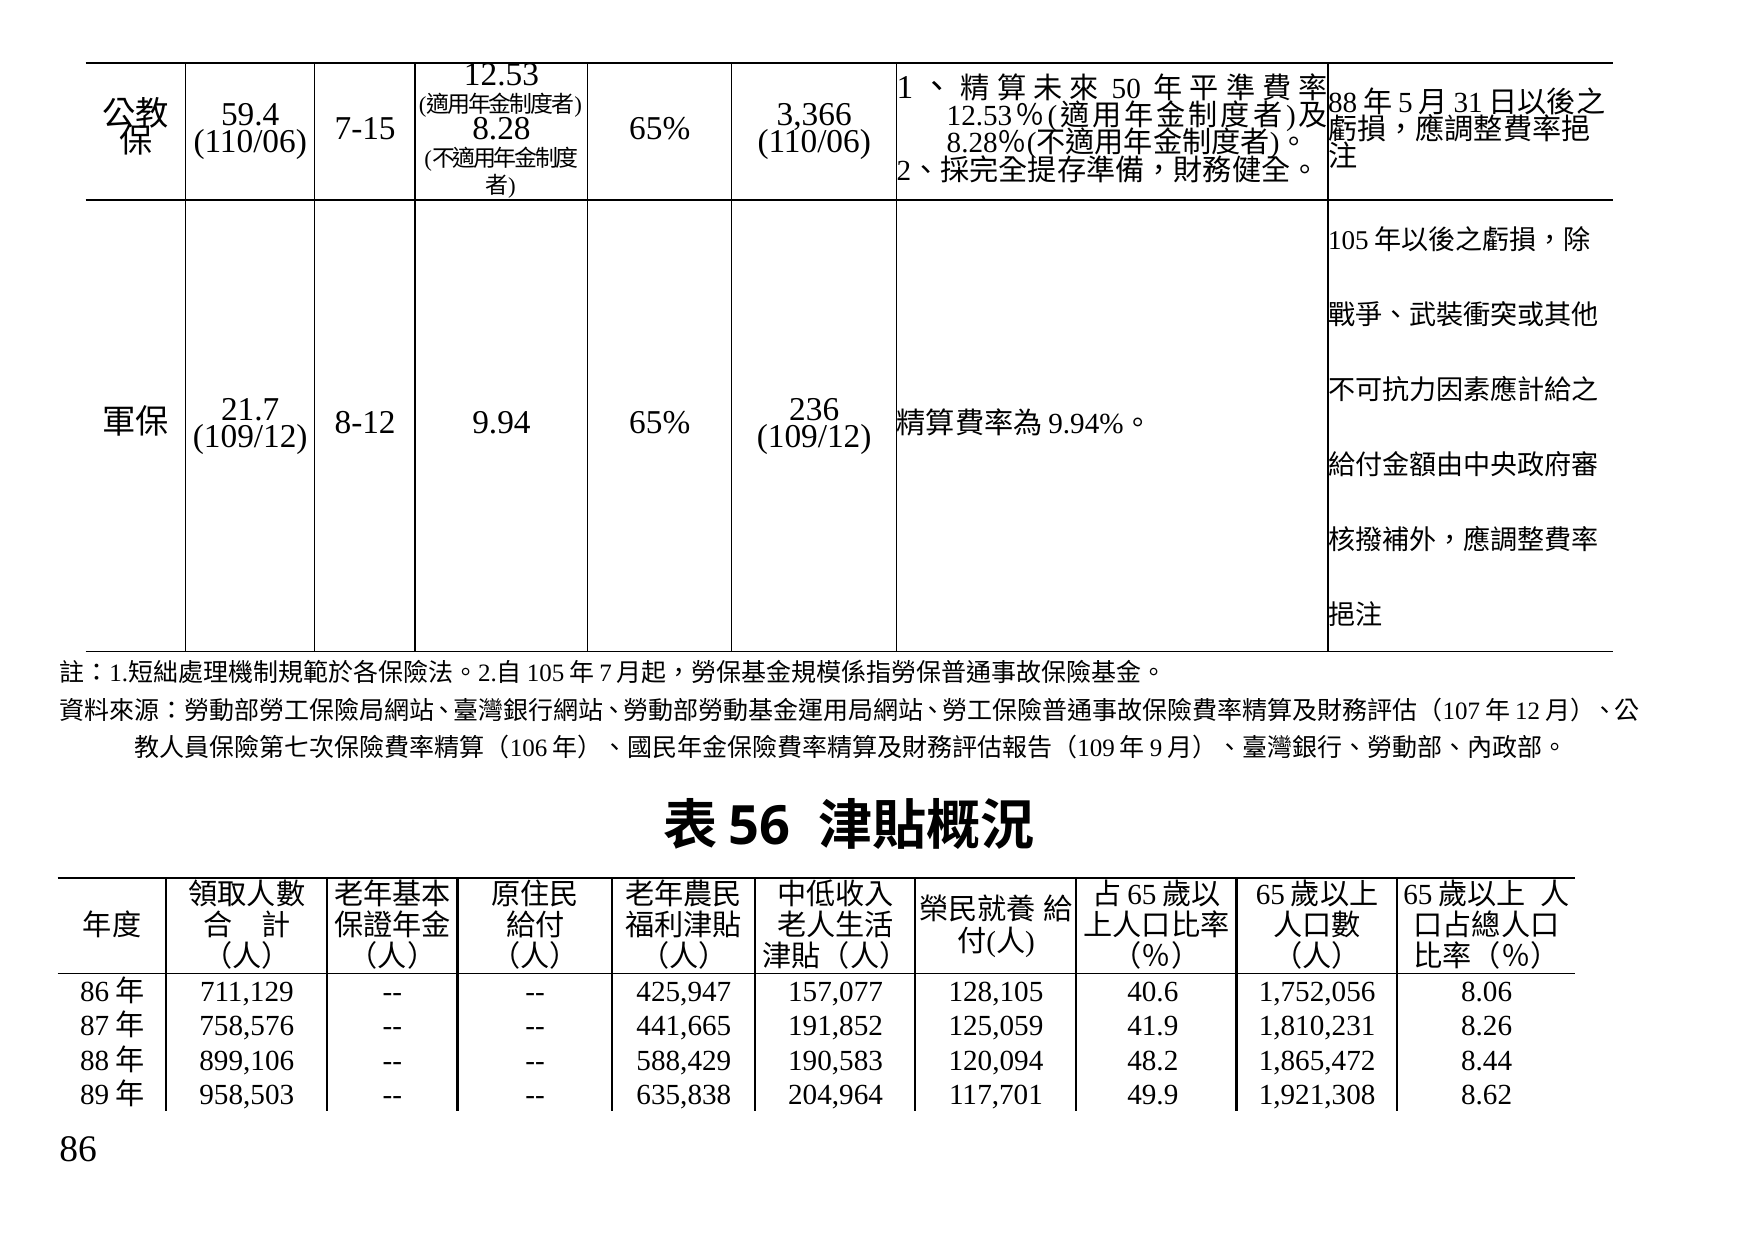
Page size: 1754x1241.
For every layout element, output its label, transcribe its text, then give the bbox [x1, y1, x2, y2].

table_header 原住民 給付 （人） [459, 879, 611, 973]
table_cell 12.53 (適用年金制度者) 8.28 (不適用年金制度者) [416, 64, 587, 199]
table_header 領取人數 合 計 （人） [167, 879, 326, 973]
table_cell 711,129 [167, 974, 326, 1008]
table_cell 48.2 [1077, 1043, 1235, 1077]
table_cell 8.62 [1398, 1077, 1575, 1111]
table_cell 65% [588, 64, 731, 199]
table_cell 軍保 [86, 201, 185, 651]
table_cell 41.9 [1077, 1008, 1235, 1043]
table_cell 88年 [58, 1043, 165, 1077]
table_cell 8-12 [315, 201, 414, 651]
table_cell 89年 [58, 1077, 165, 1111]
table_header 老年基本 保證年金 （人） [328, 879, 456, 973]
table_cell 65% [588, 201, 731, 651]
table_cell 117,701 [916, 1077, 1075, 1111]
table_cell 8.06 [1398, 974, 1575, 1008]
table_cell 635,838 [613, 1077, 754, 1111]
table_cell 精算費率為9.94%。 [897, 201, 1327, 651]
table_cell 3,366 (110/06) [732, 64, 896, 199]
table_cell -- [459, 1043, 611, 1077]
table_cell 120,094 [916, 1043, 1075, 1077]
table_cell -- [328, 974, 456, 1008]
table_cell 40.6 [1077, 974, 1235, 1008]
table_cell 128,105 [916, 974, 1075, 1008]
subtitle 表56 津貼概況 [59, 764, 1639, 877]
table_cell -- [459, 1008, 611, 1043]
table_cell 87年 [58, 1008, 165, 1043]
table_cell 425,947 [613, 974, 754, 1008]
table_cell 88年5月31日以後之虧損，應調整費率挹注 [1329, 64, 1612, 199]
table_cell 1,865,472 [1238, 1043, 1396, 1077]
table_cell 190,583 [756, 1043, 914, 1077]
table_header 65歲以上 人口數 （人） [1238, 879, 1396, 973]
table_cell 9.94 [416, 201, 587, 651]
table_cell 8.26 [1398, 1008, 1575, 1043]
text 資料來源：勞動部勞工保險局網站、臺灣銀行網站、勞動部勞動基金運用局網站、勞工保險普通事故保險費率精算及財務評估（107年12月）、公教人員保險第七次保險費率精算（106年）、國民年金保險費率精算及財務評估報告（109年9月）、臺灣銀行、勞動部、內政部。 [59, 689, 1639, 764]
table_cell -- [328, 1008, 456, 1043]
table_header 占65歲以上人口比率（％） [1077, 879, 1235, 973]
table_cell -- [459, 974, 611, 1008]
table_cell -- [459, 1077, 611, 1111]
table_header 榮民就養 給付(人) [916, 879, 1075, 973]
table_header 65歲以上 人口占總人口比率（％） [1398, 879, 1575, 973]
table_header 中低收入 老人生活 津貼（人） [756, 879, 914, 973]
table_header 老年農民 福利津貼 （人） [613, 879, 754, 973]
table_cell -- [328, 1077, 456, 1111]
table_cell -- [328, 1043, 456, 1077]
table_cell 157,077 [756, 974, 914, 1008]
table_cell 7-15 [315, 64, 414, 199]
table_cell 588,429 [613, 1043, 754, 1077]
table_cell 21.7 (109/12) [186, 201, 314, 651]
table_cell 125,059 [916, 1008, 1075, 1043]
table_cell 899,106 [167, 1043, 326, 1077]
table_cell 236 (109/12) [732, 201, 896, 651]
table_cell 59.4 (110/06) [186, 64, 314, 199]
table_cell 1、精算未來50年平準費率12.53％(適用年金制度者)及8.28％(不適用年金制度者)。 2、採完全提存準備，財務健全。 [897, 64, 1327, 199]
table_cell 758,576 [167, 1008, 326, 1043]
table_cell 公教保 [86, 64, 185, 199]
table_cell 1,752,056 [1238, 974, 1396, 1008]
table_cell 49.9 [1077, 1077, 1235, 1111]
table_cell 204,964 [756, 1077, 914, 1111]
table_cell 8.44 [1398, 1043, 1575, 1077]
text 註：1.短絀處理機制規範於各保險法。2.自105年7月起，勞保基金規模係指勞保普通事故保險基金。 [59, 652, 1639, 689]
table_cell 441,665 [613, 1008, 754, 1043]
table_cell 86年 [58, 974, 165, 1008]
table_cell 1,921,308 [1238, 1077, 1396, 1111]
table_cell 1,810,231 [1238, 1008, 1396, 1043]
table_cell 958,503 [167, 1077, 326, 1111]
table_cell 105年以後之虧損，除戰爭、武裝衝突或其他不可抗力因素應計給之給付金額由中央政府審核撥補外，應調整費率挹注 [1329, 201, 1612, 651]
table_header 年度 [58, 879, 165, 973]
table_cell 191,852 [756, 1008, 914, 1043]
